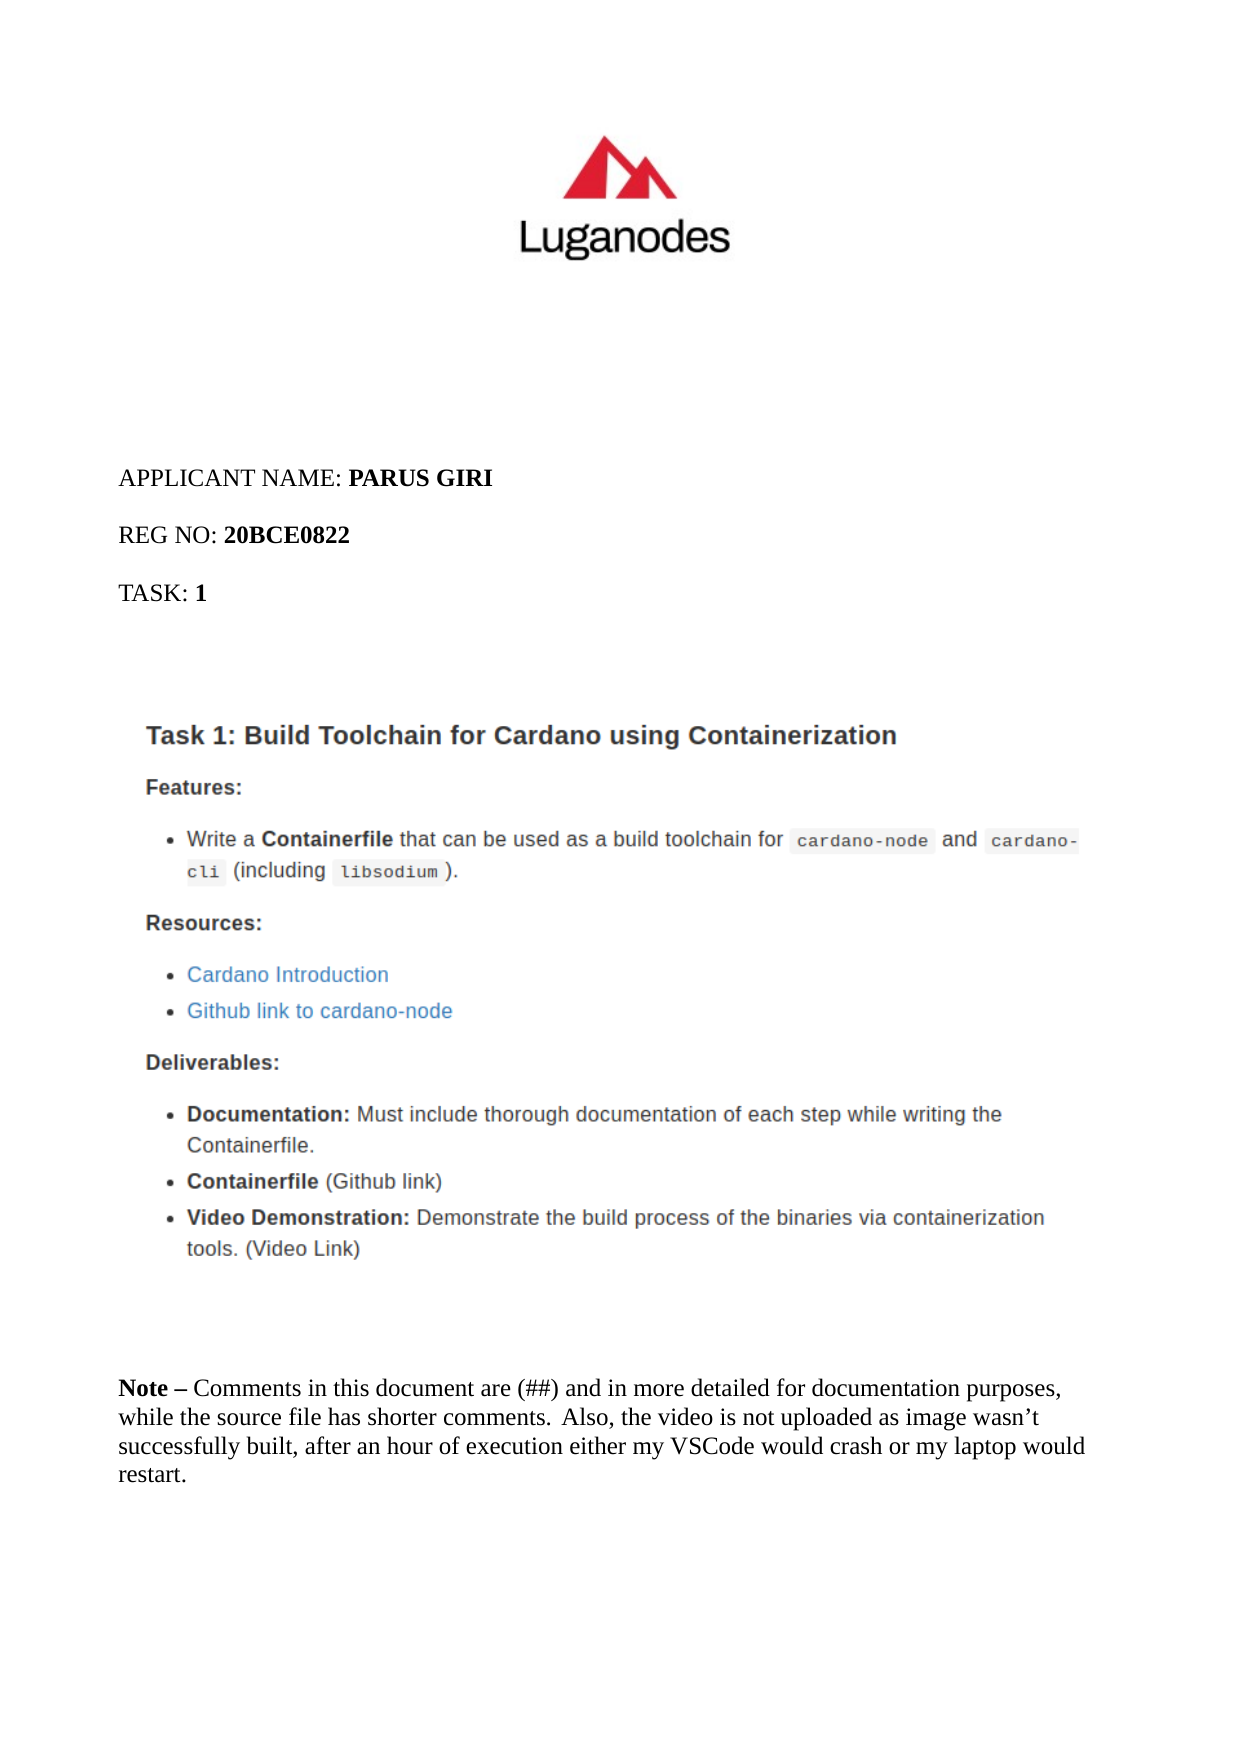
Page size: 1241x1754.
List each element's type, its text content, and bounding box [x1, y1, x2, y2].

text Note – Comments in this document are (##) and in more detailed for documentation purposes, while the source file has shorter comments. Also, the video is not uploaded as image wasn’t successfully built, after an hour of execution either my VSCode would crash or my laptop would restart. [118, 1373, 1122, 1488]
text REG NO: 20BCE0822 [118, 521, 1122, 549]
picture [118, 694, 1123, 1287]
text TASK: 1 [118, 578, 1122, 607]
picture [493, 73, 755, 335]
text APPLICANT NAME: PARUS GIRI [118, 463, 1122, 492]
